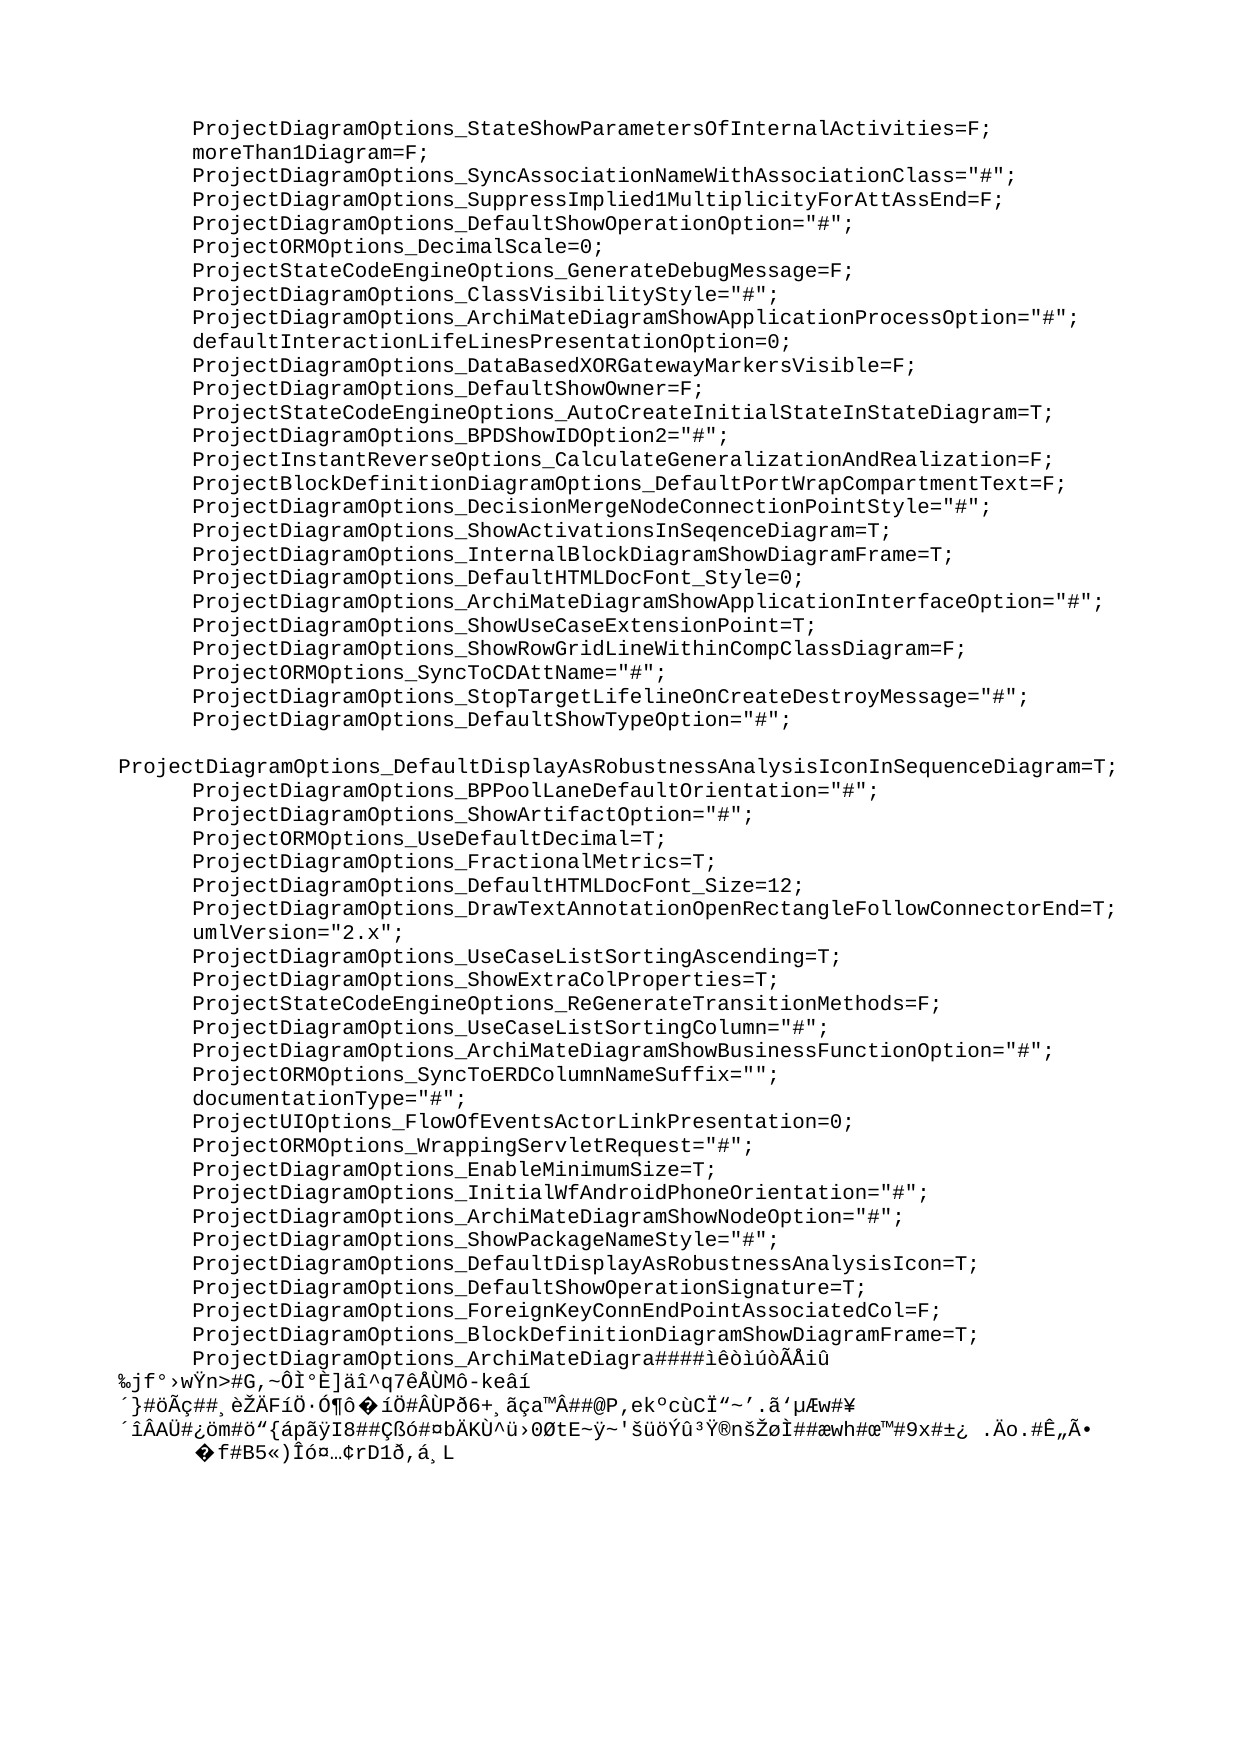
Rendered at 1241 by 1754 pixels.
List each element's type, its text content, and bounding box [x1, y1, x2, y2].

text ProjectDiagramOptions_StateShowParametersOfInternalActivities=F; moreThan1Diagram=F; ProjectDiagramOptions_SyncAssociationNameWithAssociationClass="#"; ProjectDiagramOptions_SuppressImplied1MultiplicityForAttAssEnd=F; ProjectDiagramOptions_DefaultShowOperationOption="#"; ProjectORMOptions_DecimalScale=0; ProjectStateCodeEngineOptions_GenerateDebugMessage=F; ProjectDiagramOptions_ClassVisibilityStyle="#"; ProjectDiagramOptions_ArchiMateDiagramShowApplicationProcessOption="#"; defaultInteractionLifeLinesPresentationOption=0; ProjectDiagramOptions_DataBasedXORGatewayMarkersVisible=F; ProjectDiagramOptions_DefaultShowOwner=F; ProjectStateCodeEngineOptions_AutoCreateInitialStateInStateDiagram=T; ProjectDiagramOptions_BPDShowIDOption2="#"; ProjectInstantReverseOptions_CalculateGeneralizationAndRealization=F; ProjectBlockDefinitionDiagramOptions_DefaultPortWrapCompartmentText=F; ProjectDiagramOptions_DecisionMergeNodeConnectionPointStyle="#"; ProjectDiagramOptions_ShowActivationsInSeqenceDiagram=T; ProjectDiagramOptions_InternalBlockDiagramShowDiagramFrame=T; ProjectDiagramOptions_DefaultHTMLDocFont_Style=0; ProjectDiagramOptions_ArchiMateDiagramShowApplicationInterfaceOption="#"; ProjectDiagramOptions_ShowUseCaseExtensionPoint=T; ProjectDiagramOptions_ShowRowGridLineWithinCompClassDiagram=F; ProjectORMOptions_SyncToCDAttName="#"; ProjectDiagramOptions_StopTargetLifelineOnCreateDestroyMessage="#"; ProjectDiagramOptions_DefaultShowTypeOption="#"; ProjectDiagramOptions_DefaultDisplayAsRobustnessAnalysisIconInSequenceDiagram=T; ProjectDiagramOptions_BPPoolLaneDefaultOrientation="#"; ProjectDiagramOptions_ShowArtifactOption="#"; ProjectORMOptions_UseDefaultDecimal=T; ProjectDiagramOptions_FractionalMetrics=T; ProjectDiagramOptions_DefaultHTMLDocFont_Size=12; ProjectDiagramOptions_DrawTextAnnotationOpenRectangleFollowConnectorEnd=T; umlVersion="2.x"; ProjectDiagramOptions_UseCaseListSortingAscending=T; ProjectDiagramOptions_ShowExtraColProperties=T; ProjectStateCodeEngineOptions_ReGenerateTransitionMethods=F; ProjectDiagramOptions_UseCaseListSortingColumn="#"; ProjectDiagramOptions_ArchiMateDiagramShowBusinessFunctionOption="#"; ProjectORMOptions_SyncToERDColumnNameSuffix=""; documentationType="#"; ProjectUIOptions_FlowOfEventsActorLinkPresentation=0; ProjectORMOptions_WrappingServletRequest="#"; ProjectDiagramOptions_EnableMinimumSize=T; ProjectDiagramOptions_InitialWfAndroidPhoneOrientation="#"; ProjectDiagramOptions_ArchiMateDiagramShowNodeOption="#"; ProjectDiagramOptions_ShowPackageNameStyle="#"; ProjectDiagramOptions_DefaultDisplayAsRobustnessAnalysisIcon=T; ProjectDiagramOptions_DefaultShowOperationSignature=T; ProjectDiagramOptions_ForeignKeyConnEndPointAssociatedCol=F; ProjectDiagramOptions_BlockDefinitionDiagramShowDiagramFrame=T; ProjectDiagramOptions_ArchiMateDiagra####ìêòìúòÃÅiû‰jf°›wŸn>#G,~ÔÌ°È]äî^q7êÅÙMô-keâí´}#öÃç##¸èŽÄFíÖ·Ó¶ô�íÖ#ÂÙPð6+¸ãça™Â##@P‚ekºcùCÏ“~’.ã‘µÆw#¥´îÂAÜ#¿öm#ö“{ápãÿI8##Çßó#¤bÄKÙ^ü›0ØtE~ÿ~'šüöÝû³Ÿ®nšŽøÌ##æwh#œ™#9x#±¿ .Äo.#Ê„Ã• �f#B5«)Îó¤…¢rD1ð,á¸L [118, 118, 1122, 1466]
